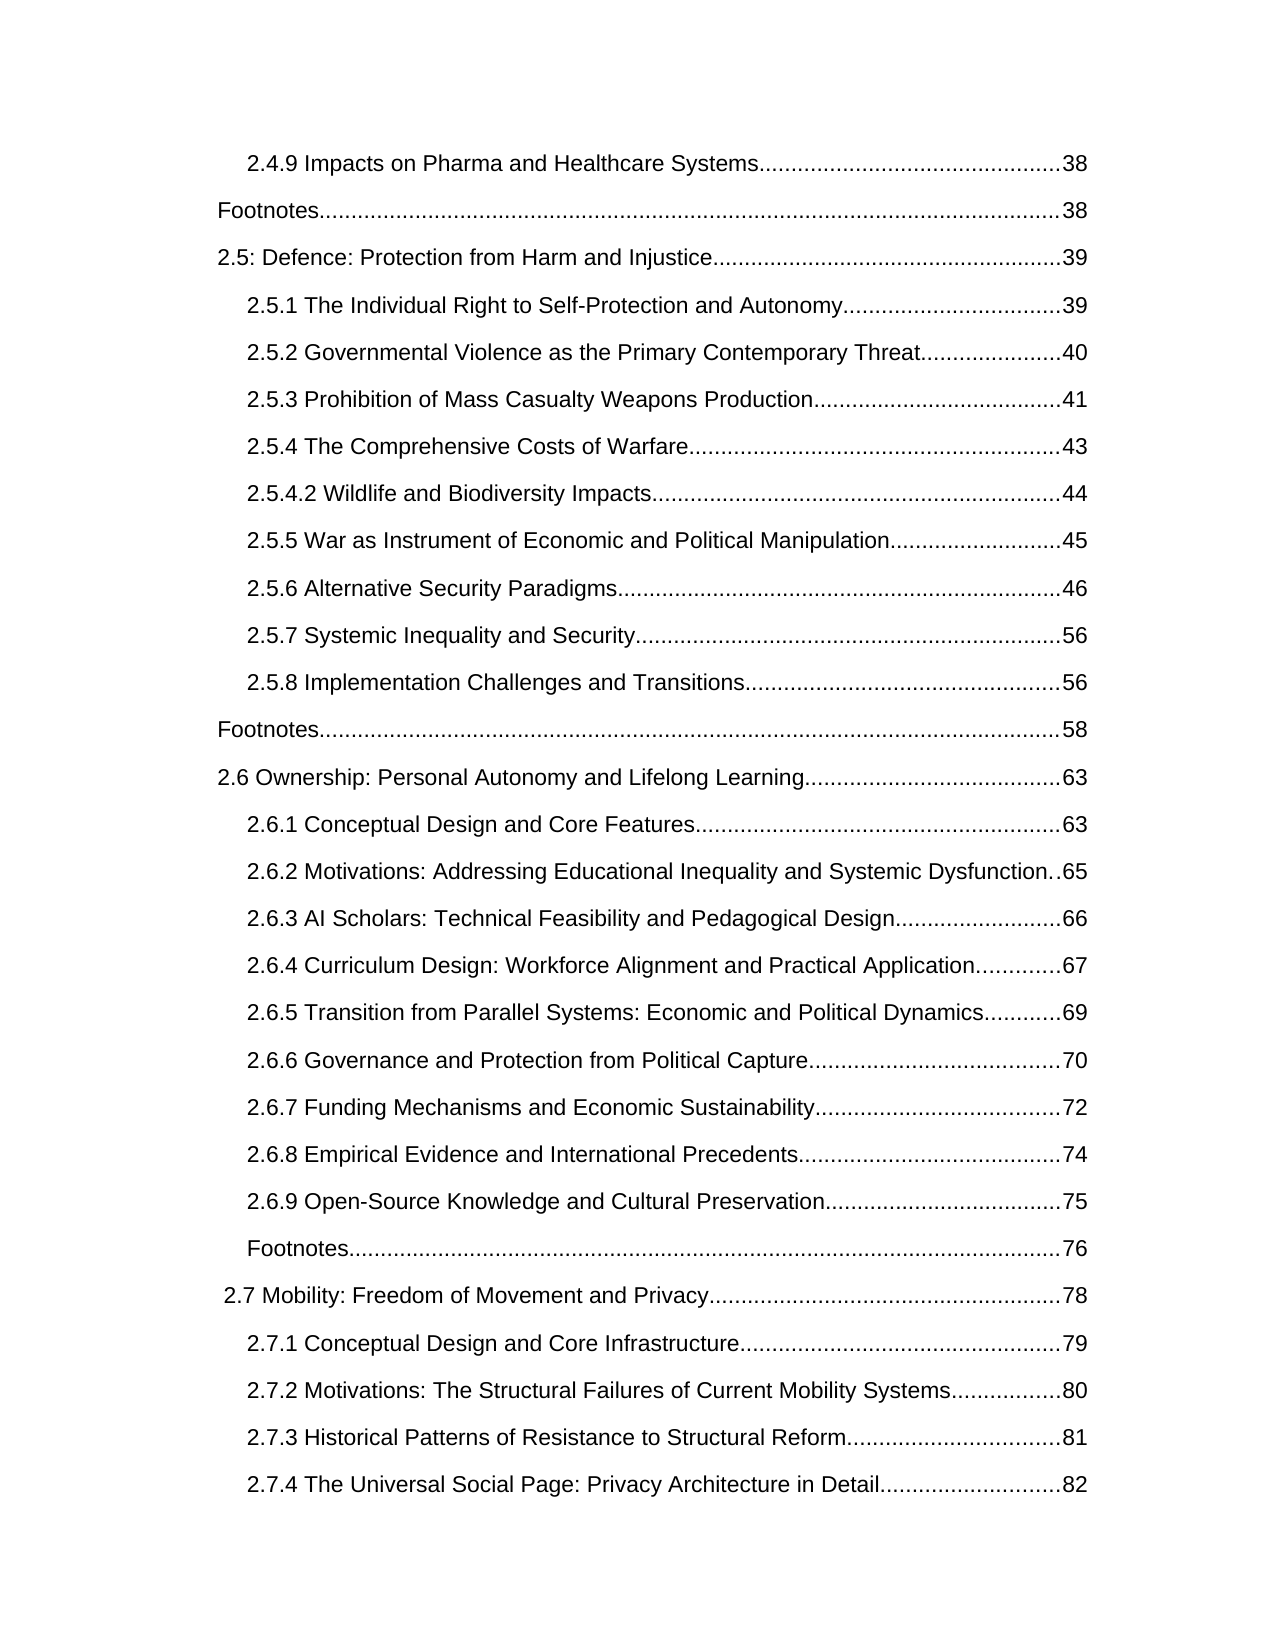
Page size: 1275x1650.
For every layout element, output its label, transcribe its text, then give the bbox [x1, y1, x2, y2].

text 2.5.4 The Comprehensive Costs of Warfare 43 [247, 433, 1087, 459]
text 2.6.3 AI Scholars: Technical Feasibility and Pedagogical Design 66 [247, 905, 1087, 931]
text Footnotes 58 [217, 716, 1087, 743]
text 2.6.2 Motivations: Addressing Educational Inequality and Systemic Dysfunction 65 [247, 858, 1087, 884]
text 2.6.8 Empirical Evidence and International Precedents 74 [247, 1141, 1087, 1167]
text 2.6.4 Curriculum Design: Workforce Alignment and Practical Application 67 [247, 952, 1087, 978]
text 2.7.2 Motivations: The Structural Failures of Current Mobility Systems 80 [247, 1377, 1087, 1403]
text 2.7 Mobility: Freedom of Movement and Privacy 78 [217, 1282, 1087, 1309]
text Footnotes 38 [217, 197, 1087, 223]
text 2.5.5 War as Instrument of Economic and Political Manipulation 45 [247, 527, 1087, 554]
text 2.7.4 The Universal Social Page: Privacy Architecture in Detail 82 [247, 1471, 1087, 1498]
text 2.5.7 Systemic Inequality and Security 56 [247, 622, 1087, 648]
text 2.6.1 Conceptual Design and Core Features 63 [247, 811, 1087, 837]
text 2.7.1 Conceptual Design and Core Infrastructure 79 [247, 1330, 1087, 1356]
text 2.7.3 Historical Patterns of Resistance to Structural Reform 81 [247, 1424, 1087, 1450]
text 2.5.1 The Individual Right to Self-Protection and Autonomy 39 [247, 292, 1087, 318]
text 2.5.3 Prohibition of Mass Casualty Weapons Production 41 [247, 386, 1087, 412]
text 2.6.7 Funding Mechanisms and Economic Sustainability 72 [247, 1094, 1087, 1120]
text 2.5.6 Alternative Security Paradigms 46 [247, 575, 1087, 601]
text 2.5.4.2 Wildlife and Biodiversity Impacts 44 [247, 480, 1087, 507]
text 2.6.9 Open-Source Knowledge and Cultural Preservation 75 [247, 1188, 1087, 1214]
text 2.5: Defence: Protection from Harm and Injustice 39 [217, 244, 1087, 271]
text 2.4.9 Impacts on Pharma and Healthcare Systems 38 [247, 150, 1087, 176]
text 2.6.5 Transition from Parallel Systems: Economic and Political Dynamics 69 [247, 999, 1087, 1026]
text 2.5.2 Governmental Violence as the Primary Contemporary Threat 40 [247, 339, 1087, 365]
text 2.6.6 Governance and Protection from Political Capture 70 [247, 1047, 1087, 1073]
text 2.5.8 Implementation Challenges and Transitions 56 [247, 669, 1087, 695]
text 2.6 Ownership: Personal Autonomy and Lifelong Learning 63 [217, 763, 1087, 790]
text Footnotes 76 [247, 1235, 1087, 1262]
